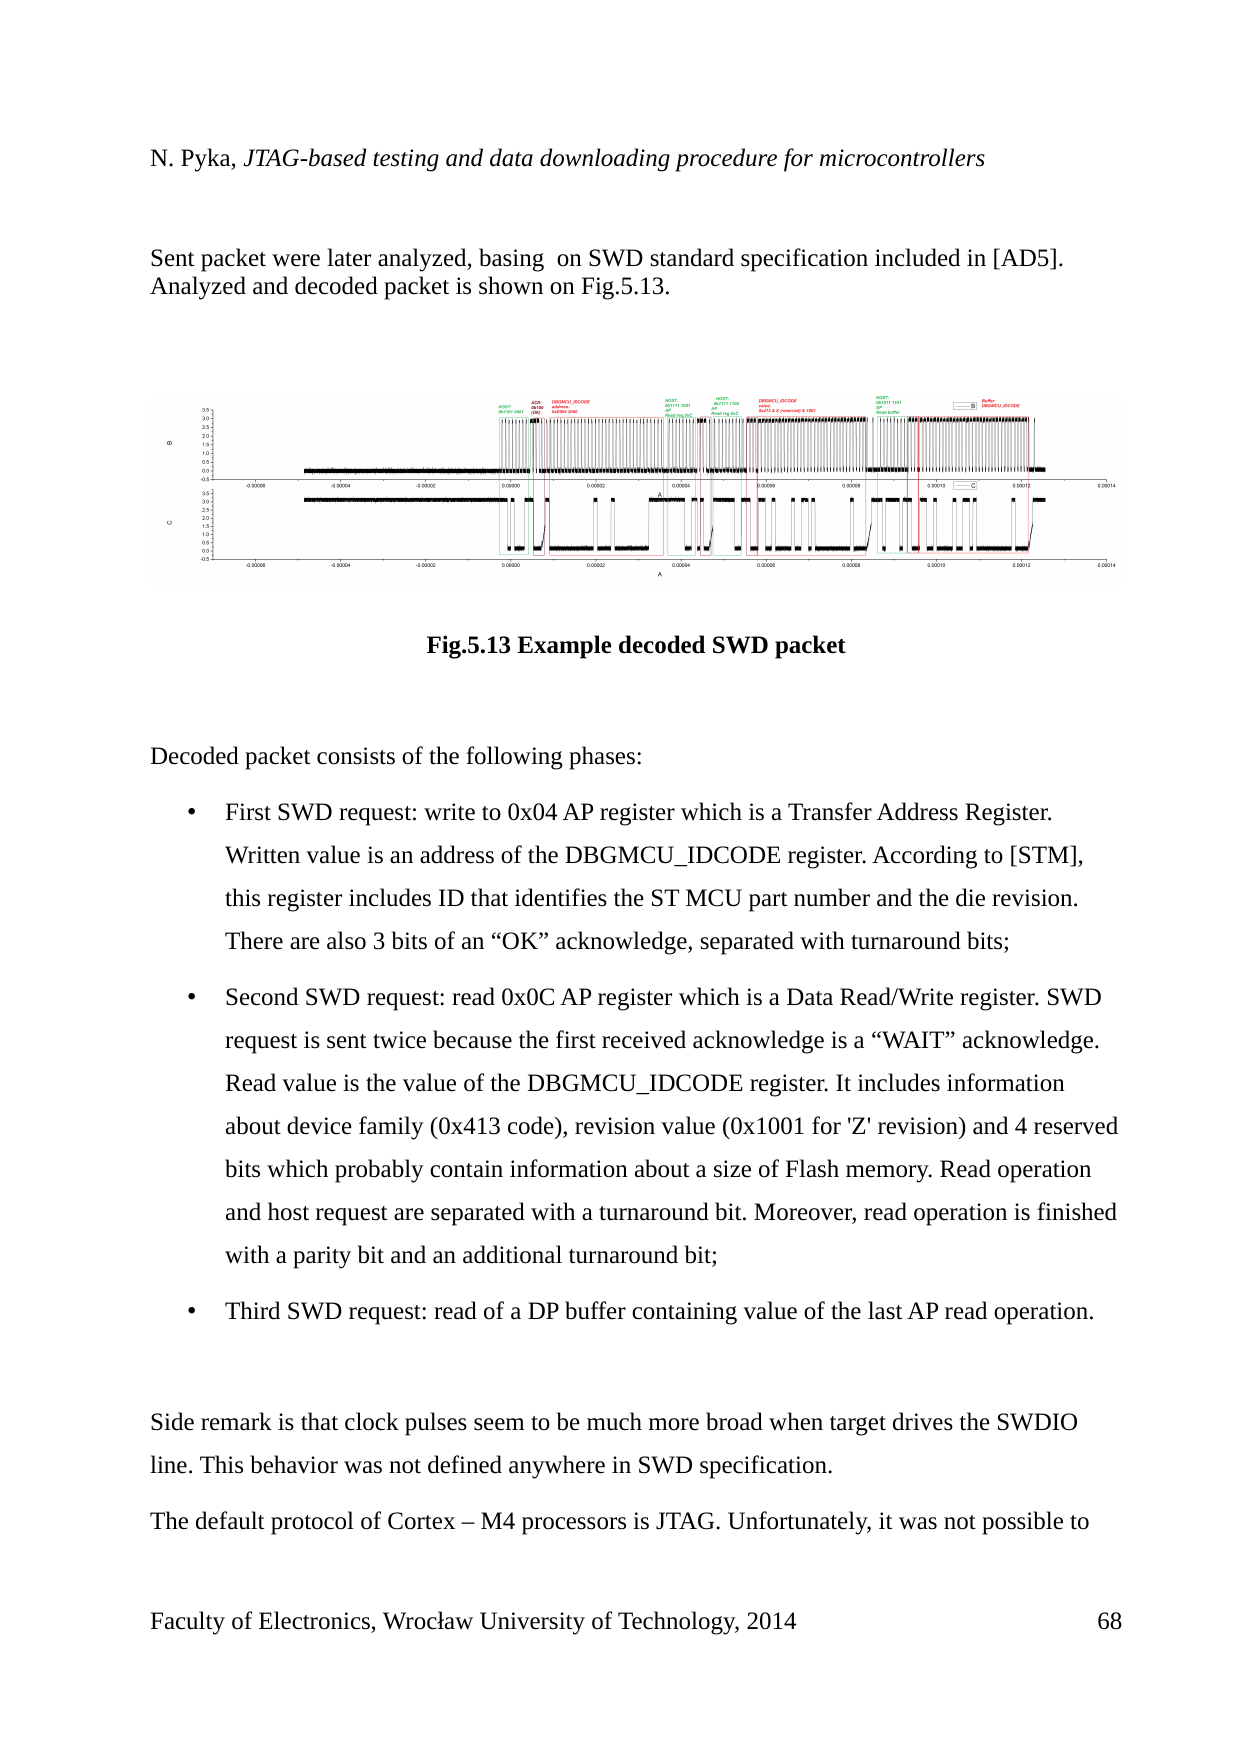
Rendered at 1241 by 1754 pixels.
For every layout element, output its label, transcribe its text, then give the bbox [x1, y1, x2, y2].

list Second SWD request: read 0x0C AP register which is a Data Read/Write register. SWD request is sent twice because the first received acknowledge is a “WAIT” acknowledge. Read value is the value of the DBGMCU_IDCODE register. It includes information about device family (0x413 code), revision value (0x1001 for 'Z' revision) and 4 reserved bits which probably contain information about a size of Flash memory. Read operation and host request are separated with a turnaround bit. Moreover, read operation is finished with a parity bit and an additional turnaround bit; [187, 982, 1122, 1269]
list First SWD request: write to 0x04 AP register which is a Transfer Address Register. Written value is an address of the DBGMCU_IDCODE register. According to [STM], this register includes ID that identifies the ST MCU part number and the die revision. There are also 3 bits of an “OK” acknowledge, separated with turnaround bits; [187, 797, 1122, 955]
text The default protocol of Cortex – M4 processors is JTAG. Unfortunately, it was not possible to [150, 1506, 1122, 1535]
text Decoded packet consists of the following phases: [150, 741, 1122, 770]
text Sent packet were later analyzed, basing on SWD standard specification included in [AD5]. Analyzed and decoded packet is shown on Fig.5.13. [150, 243, 1122, 300]
picture [150, 395, 1123, 589]
text Side remark is that clock pulses seem to be much more broad when target drives the SWDIO line. This behavior was not defined anywhere in SWD specification. [150, 1407, 1122, 1479]
list Third SWD request: read of a DP buffer containing value of the last AP read operation. [187, 1296, 1122, 1325]
text Fig.5.13 Example decoded SWD packet [150, 630, 1122, 658]
